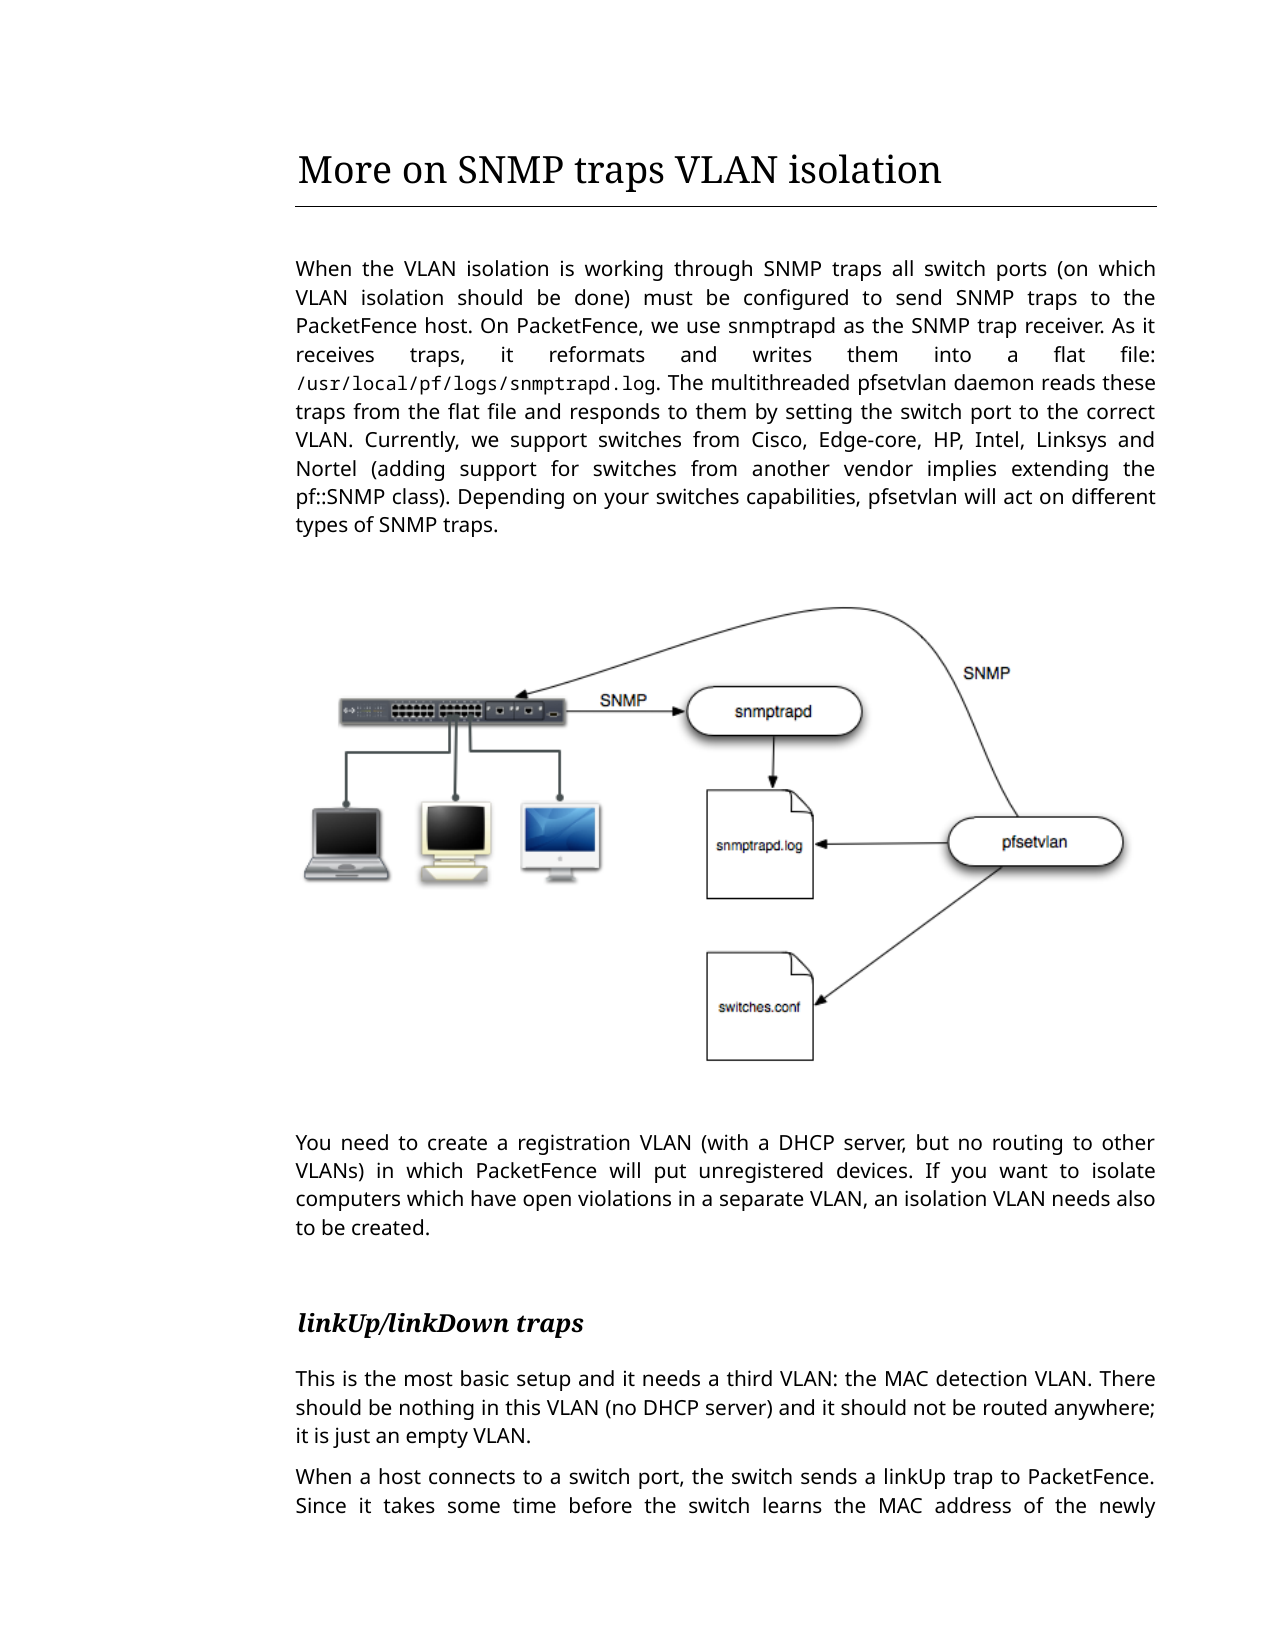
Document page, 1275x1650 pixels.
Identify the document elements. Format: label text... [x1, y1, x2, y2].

subtitle More on SNMP traps VLAN isolation [295, 143, 1157, 206]
text When a host connects to a switch port, the switch sends a linkUp trap to PacketFence. Since it takes some time before the switch learns the MAC address of the newly [295, 1462, 1157, 1519]
subtitle linkUp/linkDown traps [260, 1306, 1157, 1340]
text This is the most basic setup and it needs a third VLAN: the MAC detection VLAN. There should be nothing in this VLAN (no DHCP server) and it should not be routed anywhere; it is just an empty VLAN. [295, 1364, 1157, 1450]
text You need to create a registration VLAN (with a DHCP server, but no routing to other VLANs) in which PacketFence will put unregistered devices. If you want to isolate computers which have open violations in a separate VLAN, an isolation VLAN needs also to be created. [295, 1128, 1157, 1241]
text When the VLAN isolation is working through SNMP traps all switch ports (on which VLAN isolation should be done) must be configured to send SNMP traps to the PacketFence host. On PacketFence, we use snmptrapd as the SNMP trap receiver. As it receives traps, it reformats and writes them into a flat file: /usr/local/pf/logs/snmptrapd.log. The multithreaded pfsetvlan daemon reads these traps from the flat file and responds to them by setting the switch port to the correct VLAN. Currently, we support switches from Cisco, Edge-core, HP, Intel, Linksys and Nortel (adding support for switches from another vendor implies extending the pf::SNMP class). Depending on your switches capabilities, pfsetvlan will act on different types of SNMP traps. [295, 254, 1157, 539]
picture [288, 591, 1151, 1076]
